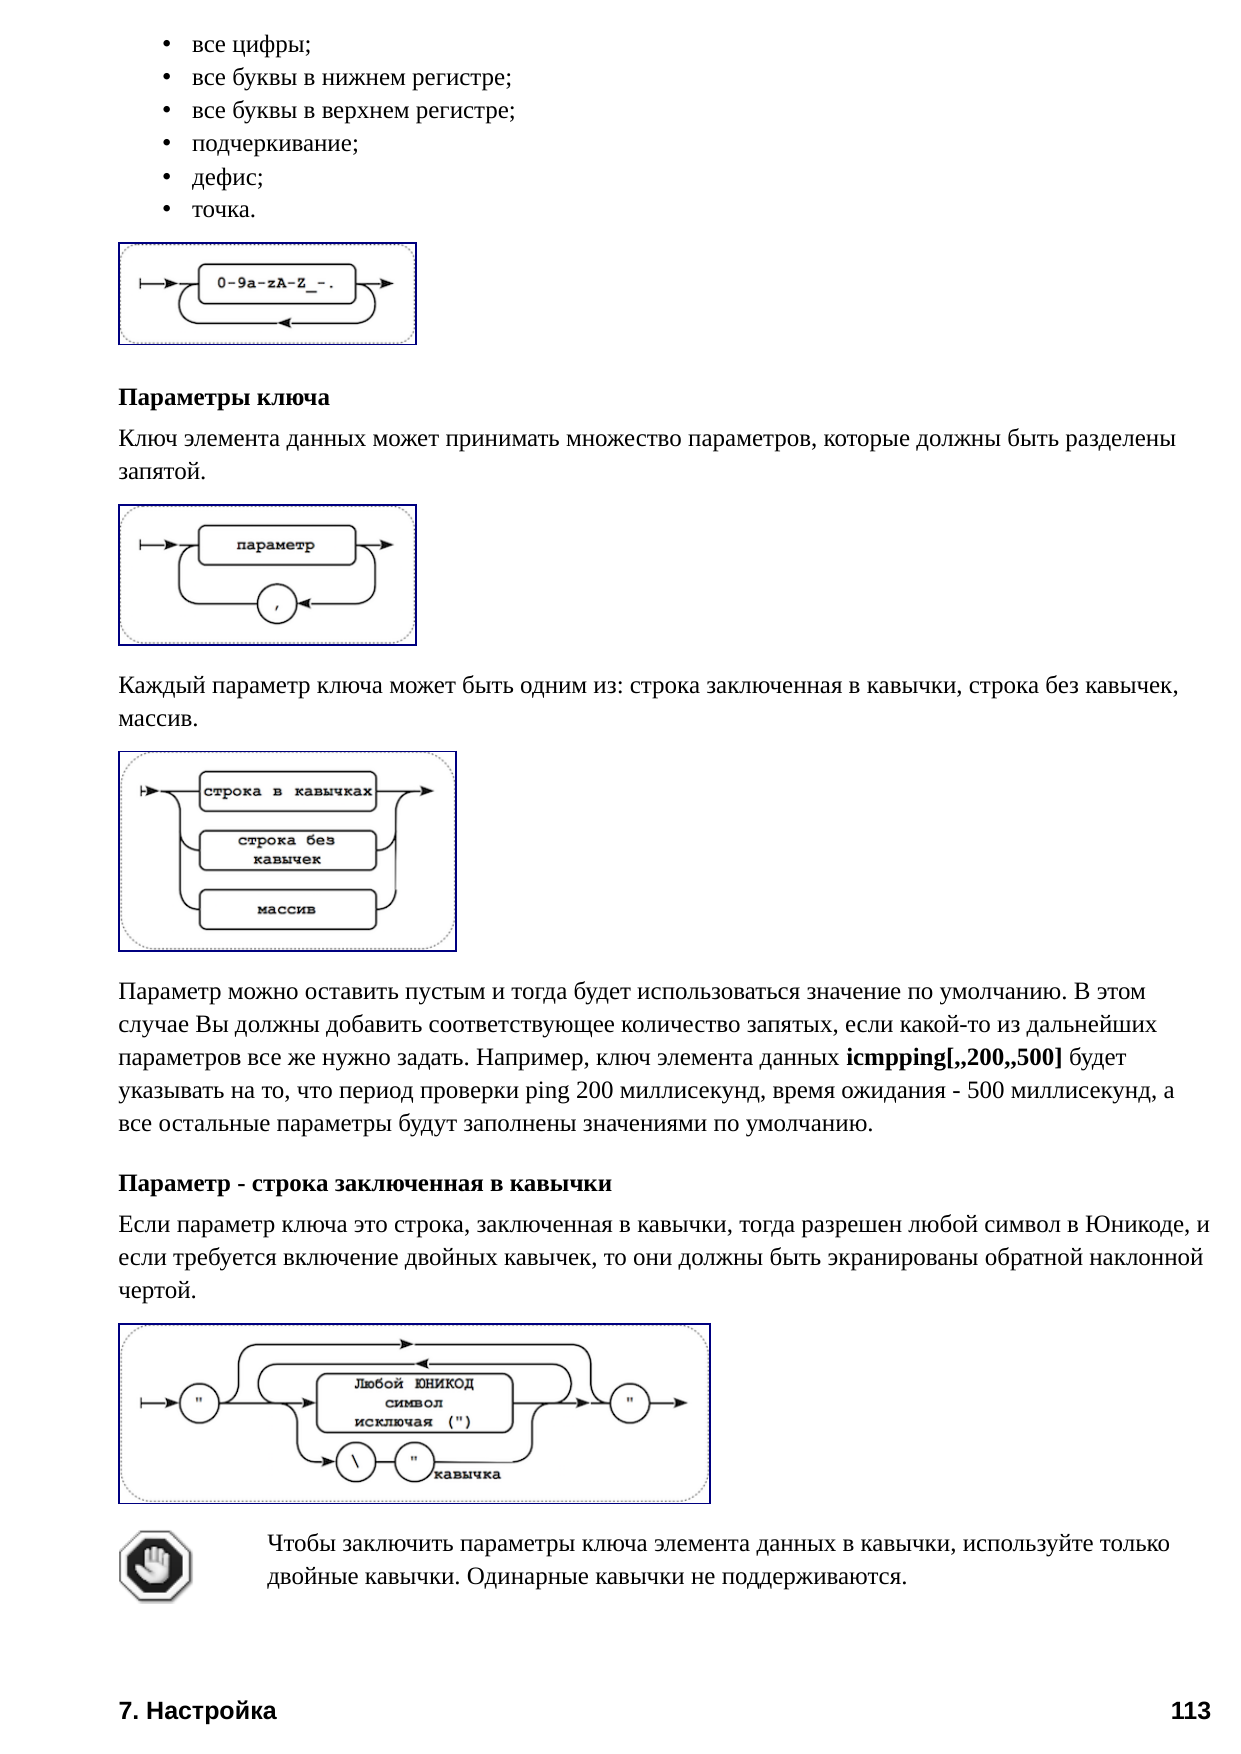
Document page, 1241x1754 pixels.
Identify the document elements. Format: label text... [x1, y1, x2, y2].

list подчеркивание; [162, 128, 1211, 157]
picture [120, 752, 455, 950]
subtitle Параметры ключа [118, 382, 1211, 411]
list все буквы в нижнем регистре; [162, 62, 1211, 91]
text Ключ элемента данных может принимать множество параметров, которые должны быть разделены запятой. [118, 423, 1211, 485]
text Чтобы заключить параметры ключа элемента данных в кавычки, используйте только двойные кавычки. Одинарные кавычки не поддерживаются. [194, 1528, 1211, 1590]
text Если параметр ключа это строка, заключенная в кавычки, тогда разрешен любой символ в Юникоде, и если требуется включение двойных кавычек, то они должны быть экранированы обратной наклонной чертой. [118, 1209, 1211, 1304]
picture [120, 506, 415, 644]
text Параметр можно оставить пустым и тогда будет использоваться значение по умолчанию. В этом случае Вы должны добавить соответствующее количество запятых, если какой-то из дальнейших параметров все же нужно задать. Например, ключ элемента данных icmpping[,,200,,500] будет указывать на то, что период проверки ping 200 миллисекунд, время ожидания - 500 миллисекунд, а все остальные параметры будут заполнены значениями по умолчанию. [118, 976, 1211, 1137]
list все цифры; [162, 29, 1211, 58]
list все буквы в верхнем регистре; [162, 96, 1211, 124]
text Каждый параметр ключа может быть одним из: строка заключенная в кавычки, строка без кавычек, массив. [118, 670, 1211, 732]
picture [120, 244, 415, 344]
list дефис; [162, 162, 1211, 190]
subtitle Параметр - строка заключенная в кавычки [118, 1168, 1211, 1197]
picture [118, 1528, 194, 1604]
list точка. [162, 194, 1211, 223]
picture [120, 1325, 709, 1503]
